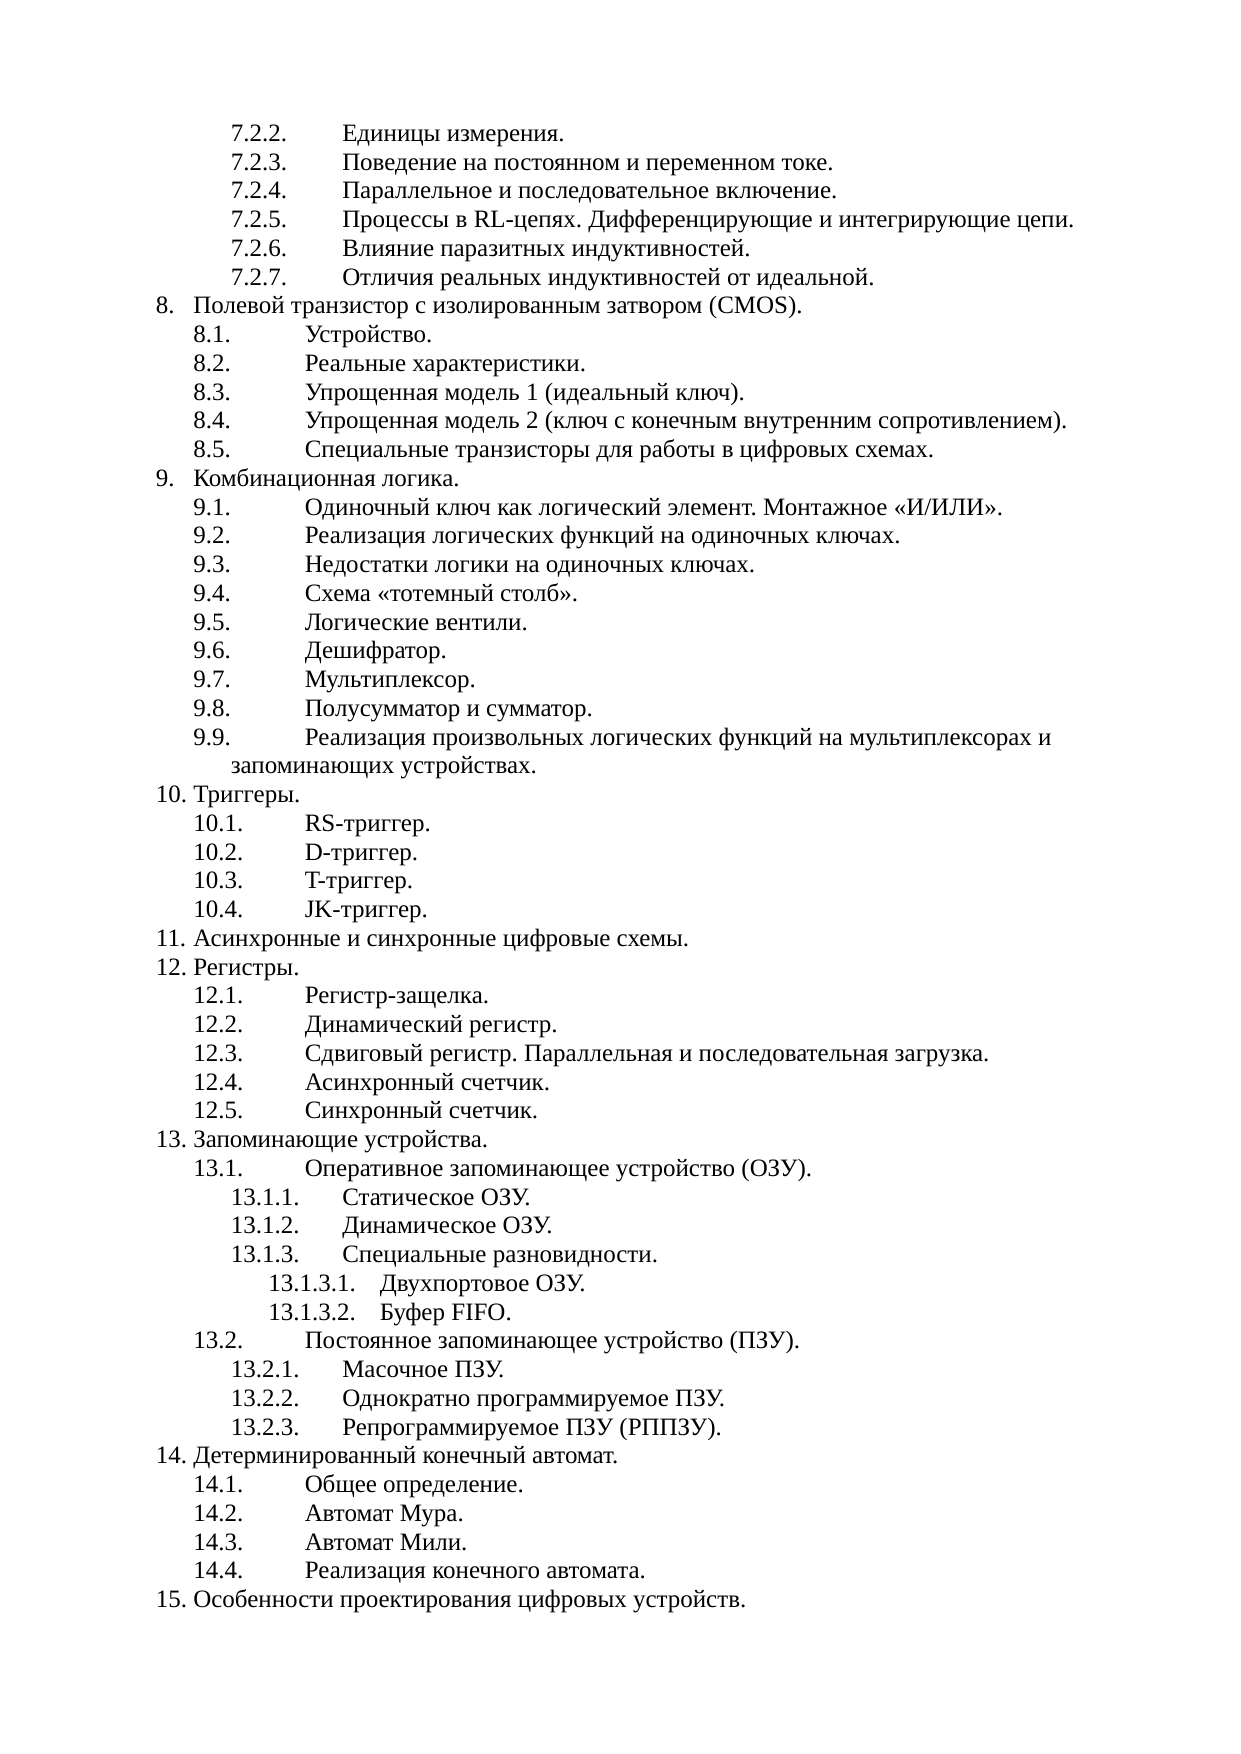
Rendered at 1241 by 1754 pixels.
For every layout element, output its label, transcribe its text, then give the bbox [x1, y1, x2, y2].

list Репрограммируемое ПЗУ (РППЗУ). [231, 1412, 1122, 1441]
list Автомат Мили. [193, 1527, 1122, 1556]
list Буфер FIFO. [268, 1297, 1122, 1326]
list Оперативное запоминающее устройство (ОЗУ). [193, 1153, 1122, 1182]
list Регистры. [156, 952, 1122, 981]
list Реальные характеристики. [193, 348, 1122, 377]
list Полевой транзистор с изолированным затвором (CMOS). [156, 291, 1122, 319]
list Поведение на постоянном и переменном токе. [231, 147, 1122, 176]
list Триггеры. [156, 779, 1122, 808]
list Упрощенная модель 1 (идеальный ключ). [193, 377, 1122, 406]
list Асинхронный счетчик. [193, 1067, 1122, 1096]
list Регистр-защелка. [193, 981, 1122, 1009]
list Асинхронные и синхронные цифровые схемы. [156, 923, 1122, 952]
list Процессы в RL-цепях. Дифференцирующие и интегрирующие цепи. [231, 204, 1122, 233]
list Автомат Мура. [193, 1498, 1122, 1527]
list Однократно программируемое ПЗУ. [231, 1383, 1122, 1412]
list Запоминающие устройства. [156, 1124, 1122, 1153]
list Специальные разновидности. [231, 1239, 1122, 1268]
list Особенности проектирования цифровых устройств. [156, 1584, 1122, 1613]
list Параллельное и последовательное включение. [231, 176, 1122, 204]
list Полусумматор и сумматор. [193, 693, 1122, 722]
list Детерминированный конечный автомат. [156, 1441, 1122, 1469]
list Реализация конечного автомата. [193, 1556, 1122, 1584]
list Отличия реальных индуктивностей от идеальной. [231, 262, 1122, 291]
list Специальные транзисторы для работы в цифровых схемах. [193, 434, 1122, 463]
list Реализация произвольных логических функций на мультиплексорах и запоминающих устройствах. [193, 722, 1122, 779]
list Реализация логических функций на одиночных ключах. [193, 521, 1122, 549]
list Упрощенная модель 2 (ключ с конечным внутренним сопротивлением). [193, 406, 1122, 434]
list Единицы измерения. [231, 118, 1122, 147]
list Общее определение. [193, 1469, 1122, 1498]
list Масочное ПЗУ. [231, 1354, 1122, 1383]
list Схема «тотемный столб». [193, 578, 1122, 607]
list Двухпортовое ОЗУ. [268, 1268, 1122, 1297]
list Влияние паразитных индуктивностей. [231, 233, 1122, 262]
list Комбинационная логика. [156, 463, 1122, 492]
list D-триггер. [193, 837, 1122, 866]
list Статическое ОЗУ. [231, 1182, 1122, 1211]
list Динамическое ОЗУ. [231, 1211, 1122, 1239]
list Постоянное запоминающее устройство (ПЗУ). [193, 1326, 1122, 1354]
list Устройство. [193, 319, 1122, 348]
list RS-триггер. [193, 808, 1122, 837]
list Дешифратор. [193, 636, 1122, 664]
list Сдвиговый регистр. Параллельная и последовательная загрузка. [193, 1038, 1122, 1067]
list Логические вентили. [193, 607, 1122, 636]
list T-триггер. [193, 866, 1122, 894]
list Динамический регистр. [193, 1009, 1122, 1038]
list Мультиплексор. [193, 664, 1122, 693]
list JK-триггер. [193, 894, 1122, 923]
list Одиночный ключ как логический элемент. Монтажное «И/ИЛИ». [193, 492, 1122, 521]
list Недостатки логики на одиночных ключах. [193, 549, 1122, 578]
list Синхронный счетчик. [193, 1096, 1122, 1124]
